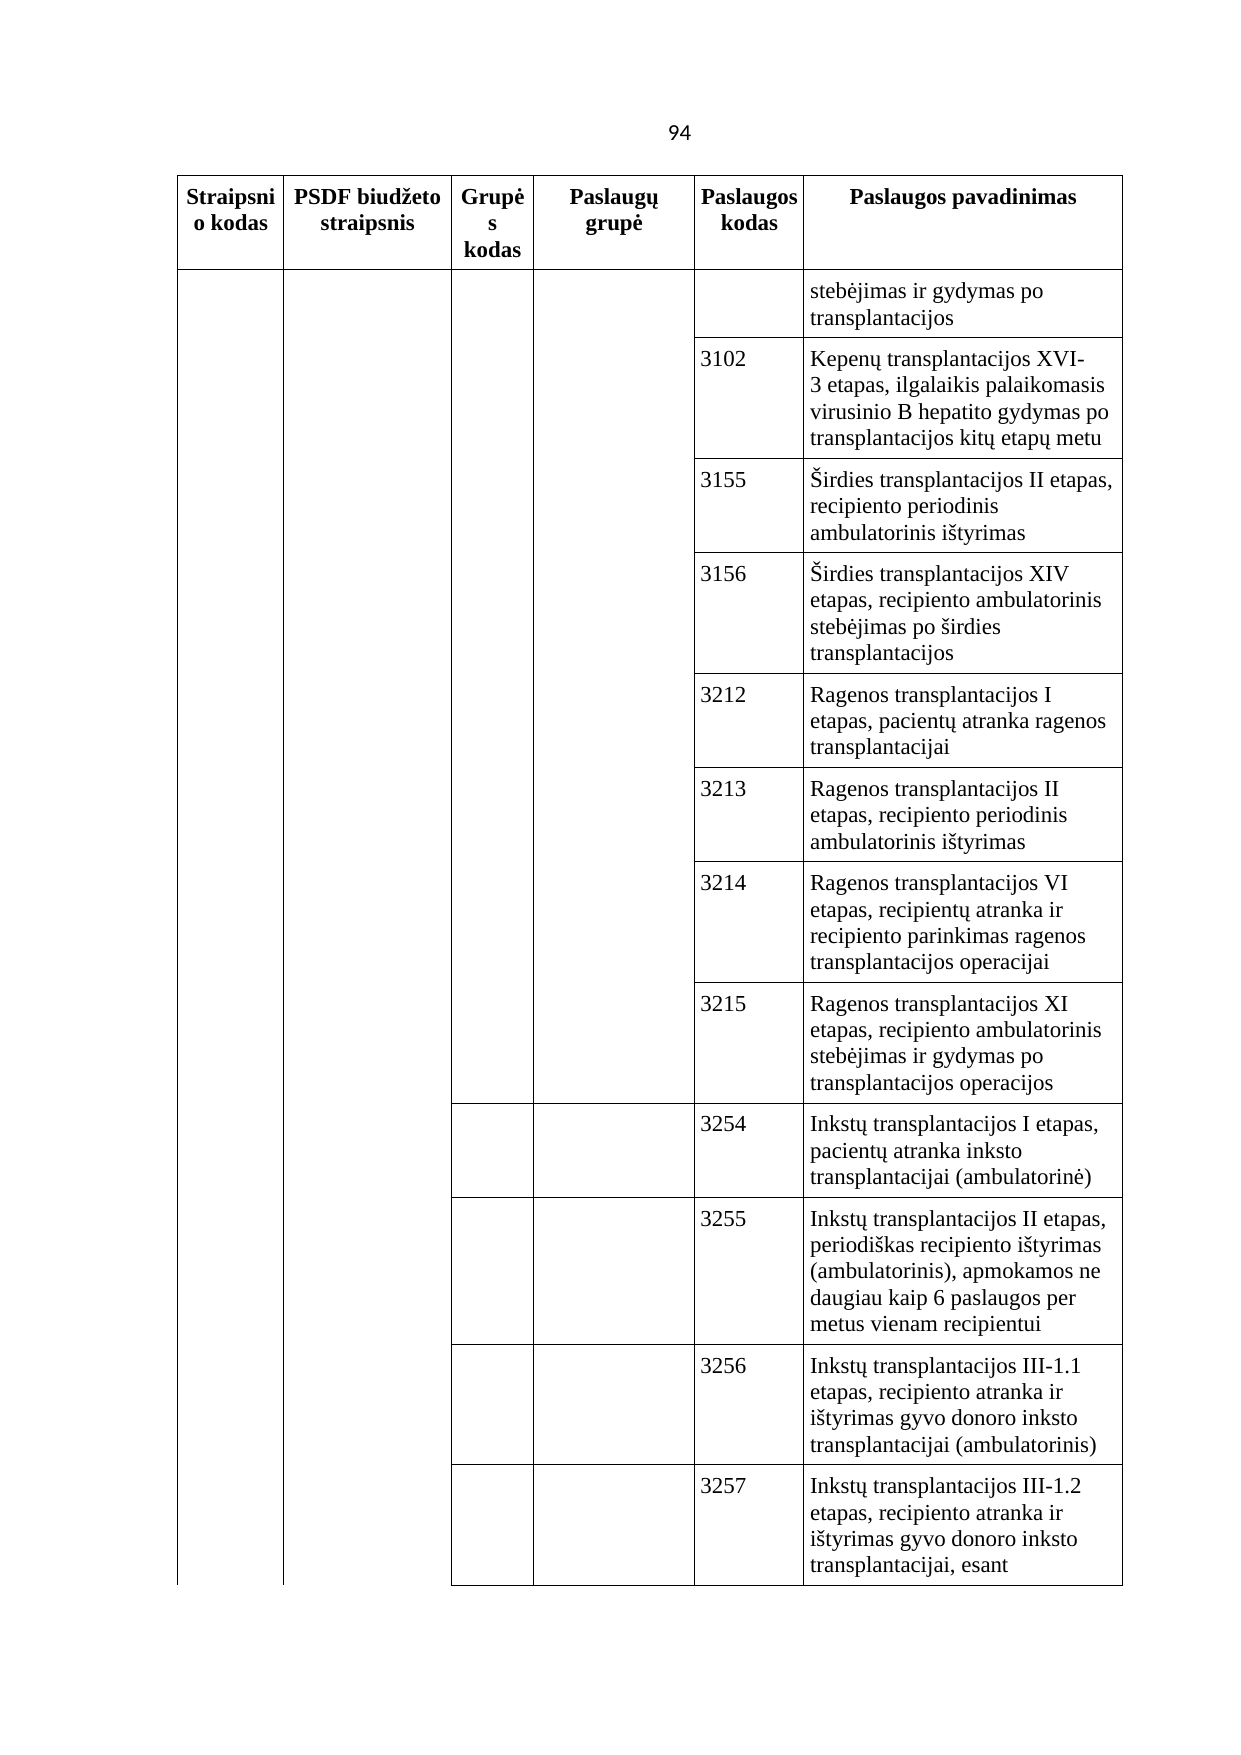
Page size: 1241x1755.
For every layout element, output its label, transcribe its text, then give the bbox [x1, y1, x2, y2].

table_header Straipsnio kodas [178, 176, 283, 269]
table_cell [178, 270, 283, 337]
table_cell [534, 1465, 694, 1585]
table_cell 3256 [695, 1345, 803, 1464]
table_cell 3214 [695, 862, 803, 982]
table_header Paslaugos kodas [695, 176, 803, 269]
table_header Paslaugų grupė [534, 176, 694, 269]
table_cell 3215 [695, 983, 803, 1102]
table_cell 3254 [695, 1104, 803, 1197]
table_cell 3156 [695, 553, 803, 673]
table_cell [534, 1198, 694, 1344]
table_cell [534, 270, 694, 337]
table_cell [178, 337, 283, 458]
table_cell [284, 673, 451, 767]
table_cell 3212 [695, 674, 803, 767]
table_cell [534, 1345, 694, 1464]
table_cell [284, 1197, 451, 1344]
table_cell Ragenos transplantacijos VI etapas, recipientų atranka ir recipiento parinkimas ragenos transplantacijos operacijai [804, 862, 1122, 982]
table_cell 3257 [695, 1465, 803, 1585]
table_cell Inkstų transplantacijos II etapas, periodiškas recipiento ištyrimas (ambulatorinis), apmokamos ne daugiau kaip 6 paslaugos per metus vienam recipientui [804, 1198, 1122, 1344]
table_cell [284, 270, 451, 337]
table_cell Širdies transplantacijos II etapas, recipiento periodinis ambulatorinis ištyrimas [804, 459, 1122, 552]
table_cell [284, 1344, 451, 1464]
table_cell 3155 [695, 459, 803, 552]
table_header Paslaugos pavadinimas [804, 176, 1122, 269]
table_cell [452, 270, 533, 337]
table_cell [178, 552, 283, 673]
table_cell [178, 767, 283, 861]
table_cell Ragenos transplantacijos XI etapas, recipiento ambulatorinis stebėjimas ir gydymas po transplantacijos operacijos [804, 983, 1122, 1102]
table_cell [452, 458, 533, 552]
table_cell [452, 1465, 533, 1585]
table_cell Kepenų transplantacijos XVI-3 etapas, ilgalaikis palaikomasis virusinio B hepatito gydymas po transplantacijos kitų etapų metu [804, 338, 1122, 458]
table_cell [695, 270, 803, 337]
table_cell 3255 [695, 1198, 803, 1344]
table_cell [178, 1103, 283, 1197]
table_header Grupės kodas [452, 176, 533, 269]
table_cell [284, 982, 451, 1102]
table_cell [452, 1104, 533, 1197]
table_cell [284, 1103, 451, 1197]
table_cell Inkstų transplantacijos I etapas, pacientų atranka inksto transplantacijai (ambulatorinė) [804, 1104, 1122, 1197]
table_cell [178, 458, 283, 552]
table_cell [534, 552, 694, 1102]
table_cell [284, 1464, 451, 1585]
table_cell Ragenos transplantacijos II etapas, recipiento periodinis ambulatorinis ištyrimas [804, 768, 1122, 861]
table_cell [452, 552, 533, 1102]
table_cell [452, 1198, 533, 1344]
table_cell [452, 1345, 533, 1464]
table_cell Inkstų transplantacijos III-1.1 etapas, recipiento atranka ir ištyrimas gyvo donoro inksto transplantacijai (ambulatorinis) [804, 1345, 1122, 1464]
table_cell [178, 673, 283, 767]
table_cell [284, 552, 451, 673]
table_cell Inkstų transplantacijos III-1.2 etapas, recipiento atranka ir ištyrimas gyvo donoro inksto transplantacijai, esant [804, 1465, 1122, 1585]
table_cell [452, 337, 533, 458]
table_cell [284, 861, 451, 982]
table_cell Širdies transplantacijos XIV etapas, recipiento ambulatorinis stebėjimas po širdies transplantacijos [804, 553, 1122, 673]
table_cell [178, 1344, 283, 1464]
table_cell stebėjimas ir gydymas po transplantacijos [804, 270, 1122, 337]
table_cell [284, 337, 451, 458]
table_cell [534, 458, 694, 552]
table_cell [284, 458, 451, 552]
table_cell [534, 337, 694, 458]
table_header PSDF biudžeto straipsnis [284, 176, 451, 269]
table_cell [178, 861, 283, 982]
table_cell 3213 [695, 768, 803, 861]
table_cell [534, 1104, 694, 1197]
table_cell Ragenos transplantacijos I etapas, pacientų atranka ragenos transplantacijai [804, 674, 1122, 767]
table_cell [178, 982, 283, 1102]
table_cell [178, 1197, 283, 1344]
table_cell 3102 [695, 338, 803, 458]
table_cell [284, 767, 451, 861]
table_cell [178, 1464, 283, 1585]
